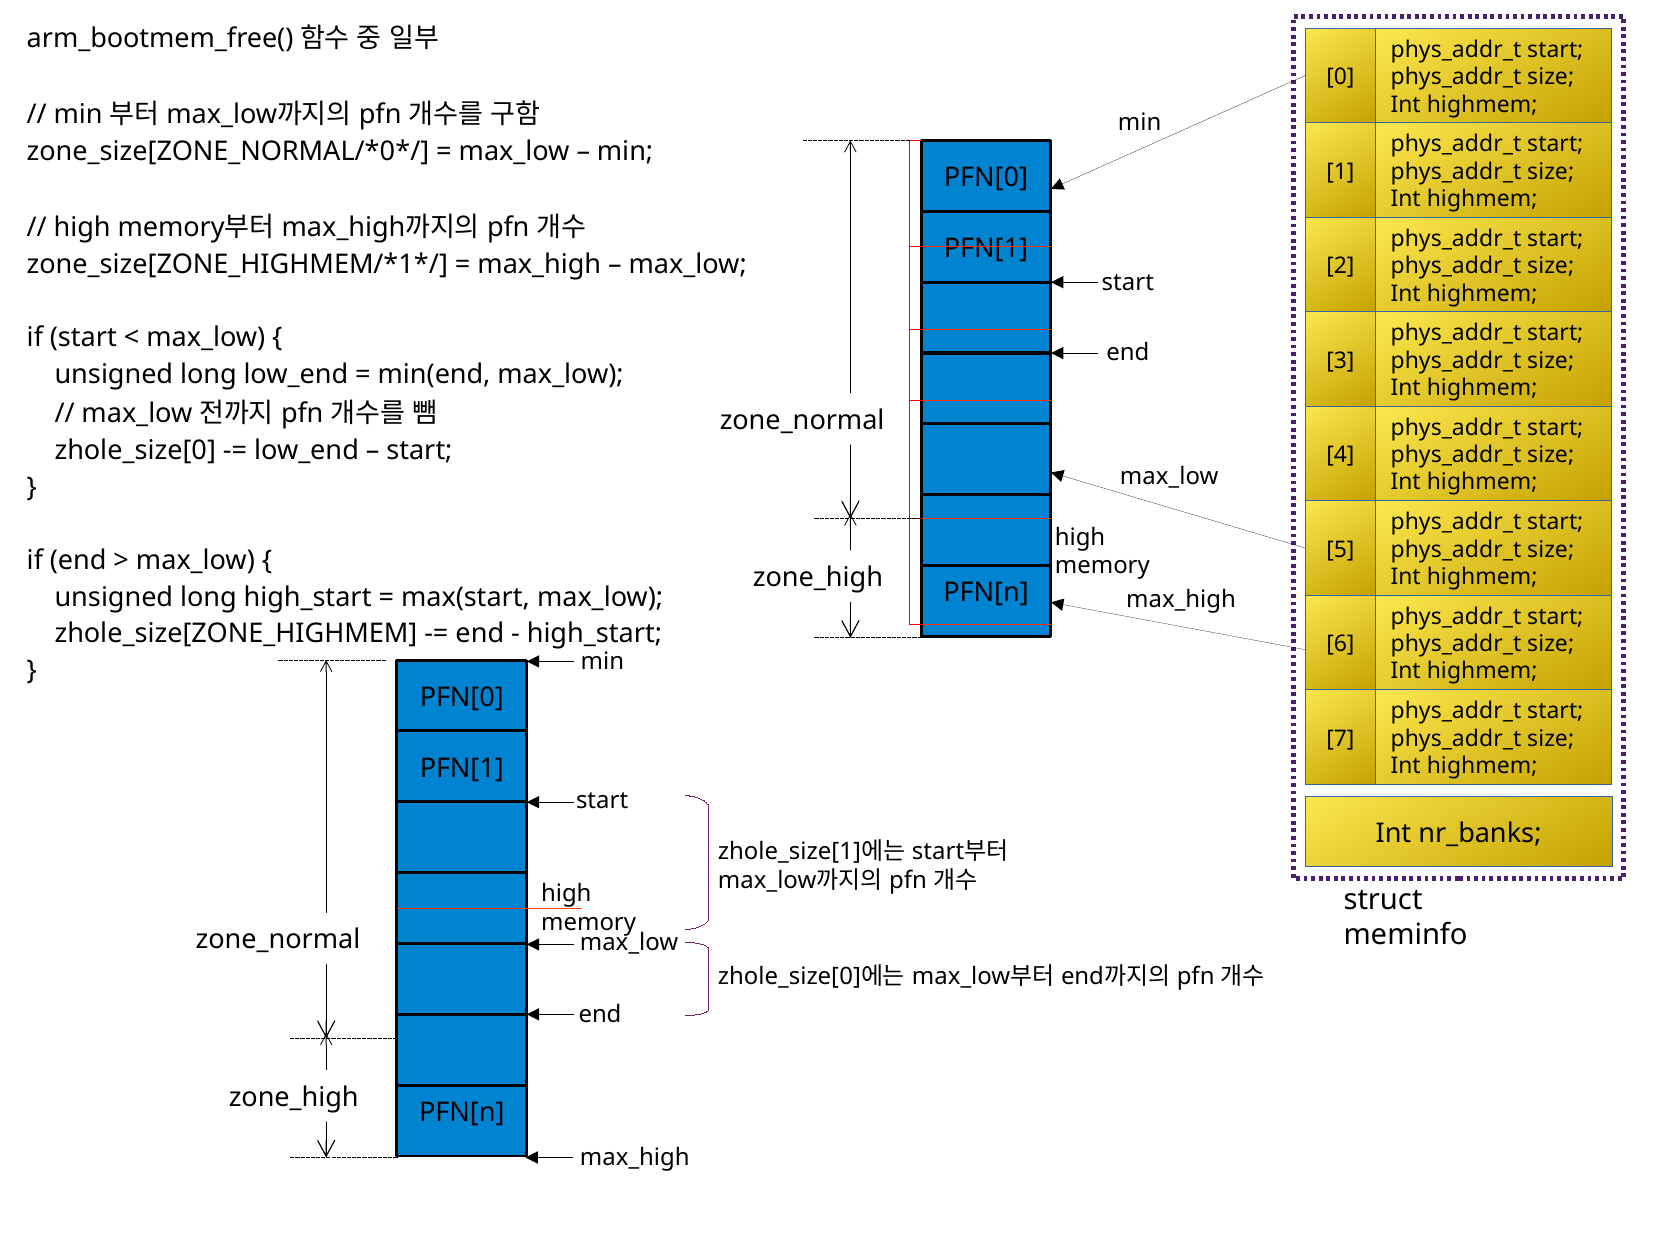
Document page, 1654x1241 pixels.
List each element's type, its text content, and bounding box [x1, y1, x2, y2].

text_box [4] [1305, 406, 1376, 500]
text_box high memory [1039, 513, 1217, 557]
text_box zone_normal [851, 393, 903, 440]
text_box [2] [1305, 218, 1376, 311]
text_box start [561, 777, 644, 821]
text_box phys_addr_t start; phys_addr_t size; Int highmem; [1376, 689, 1612, 785]
text_box [0] [1305, 28, 1376, 122]
text_box [7] [1305, 689, 1376, 785]
text_box start [1086, 258, 1170, 302]
text_box struct meminfo [1328, 872, 1565, 922]
text_box [921, 330, 1051, 400]
text_box PFN[n] [921, 625, 1051, 637]
text_box zone_normal [177, 912, 379, 959]
text_box PFN[n] [396, 1085, 527, 1157]
text_box phys_addr_t start; phys_addr_t size; Int highmem; [1376, 500, 1612, 596]
text_box [921, 401, 1051, 518]
text_box [5] [1305, 500, 1376, 596]
text_box PFN[0] [921, 140, 1051, 211]
text_box [396, 801, 527, 1085]
text_box PFN[1] [921, 247, 1051, 282]
text_box max_high [561, 1133, 709, 1177]
text_box phys_addr_t start; phys_addr_t size; Int highmem; [1376, 218, 1612, 311]
text_box phys_addr_t start; phys_addr_t size; Int highmem; [1376, 406, 1612, 500]
text_box [921, 282, 1051, 329]
text_box zone_high [208, 1070, 380, 1117]
text_box PFN[1] [921, 211, 1051, 246]
text_box [6] [1305, 596, 1376, 689]
text_box PFN[0] [396, 660, 527, 730]
text_box zhole_size[1]에는 start부터 max_low까지의 pfn 개수 [703, 828, 1039, 871]
text_box phys_addr_t start; phys_addr_t size; Int highmem; [1376, 596, 1612, 689]
text_box arm_bootmem_free() 함수 중 일부 // min 부터 max_low까지의 pfn 개수를 구함 zone_size[ZONE_NORMAL/*0*/] = max_low – min; // high memory부터 max_high까지의 pfn 개수 zone_size[ZONE_HIGHMEM/*1*/] = max_high – max_low; if (start < max_low) { unsigned long low_end = min(end, max_low); // max_low 전까지 pfn 개수를 뺌 zhole_size[0] -= low_end – start; } if (end > max_low) { unsigned long high_start = max(start, max_low); zhole_size[ZONE_HIGHMEM] -= end - high_start; } [11, 9, 851, 618]
text_box zhole_size[0]에는 max_low부터 end까지의 pfn 개수 [703, 953, 1335, 997]
text_box end [1086, 329, 1170, 373]
text_box [921, 519, 1051, 565]
text_box [1] [1305, 122, 1376, 218]
text_box phys_addr_t start; phys_addr_t size; Int highmem; [1376, 311, 1612, 406]
text_box min [1098, 99, 1181, 142]
text_box Int nr_banks; [1305, 796, 1613, 867]
text_box phys_addr_t start; phys_addr_t size; Int highmem; [1376, 122, 1612, 218]
text_box max_high [1110, 576, 1252, 620]
text_box high memory [526, 869, 703, 913]
text_box end [558, 990, 642, 1034]
text_box max_low [1098, 453, 1241, 497]
text_box zone_high [851, 550, 904, 597]
text_box phys_addr_t start; phys_addr_t size; Int highmem; [1376, 28, 1612, 122]
text_box PFN[n] [921, 565, 1051, 624]
text_box PFN[1] [396, 730, 527, 801]
text_box [3] [1305, 311, 1376, 406]
text_box max_low [561, 919, 697, 962]
text_box min [561, 637, 644, 681]
